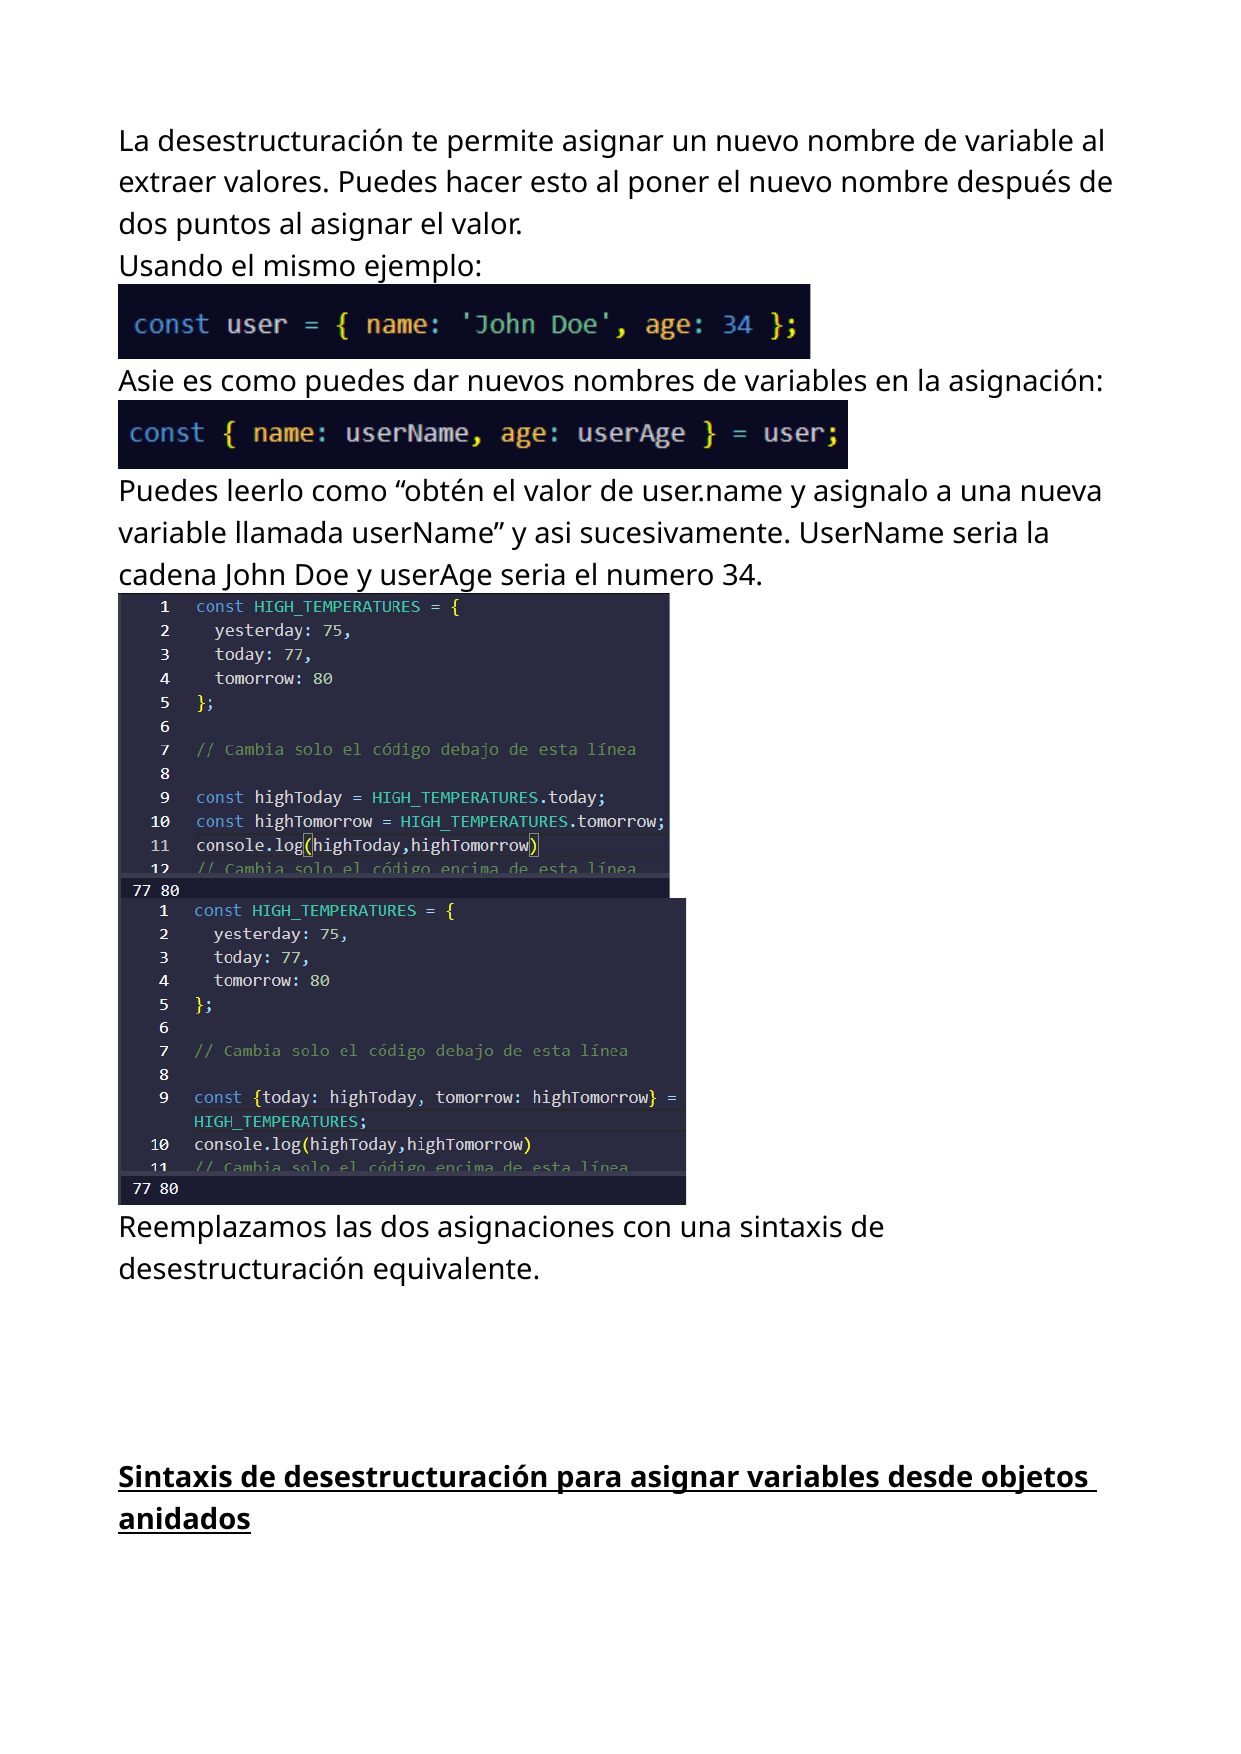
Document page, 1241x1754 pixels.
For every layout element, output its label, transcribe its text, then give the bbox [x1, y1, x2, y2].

text Puedes leerlo como “obtén el valor de user.name y asignalo a una nueva variable llamada userName” y asi sucesivamente. UserName seria la cadena John Doe y userAge seria el numero 34. [118, 469, 1122, 594]
text Asie es como puedes dar nuevos nombres de variables en la asignación: [118, 358, 1122, 400]
text La desestructuración te permite asignar un nuevo nombre de variable al extraer valores. Puedes hacer esto al poner el nuevo nombre después de dos puntos al asignar el valor. [118, 118, 1122, 243]
text Usando el mismo ejemplo: [118, 243, 1122, 285]
text Sintaxis de desestructuración para asignar variables desde objetos anidados [118, 1454, 1122, 1538]
text Reemplazamos las dos asignaciones con una sintaxis de desestructuración equivalente. [118, 1204, 1122, 1288]
